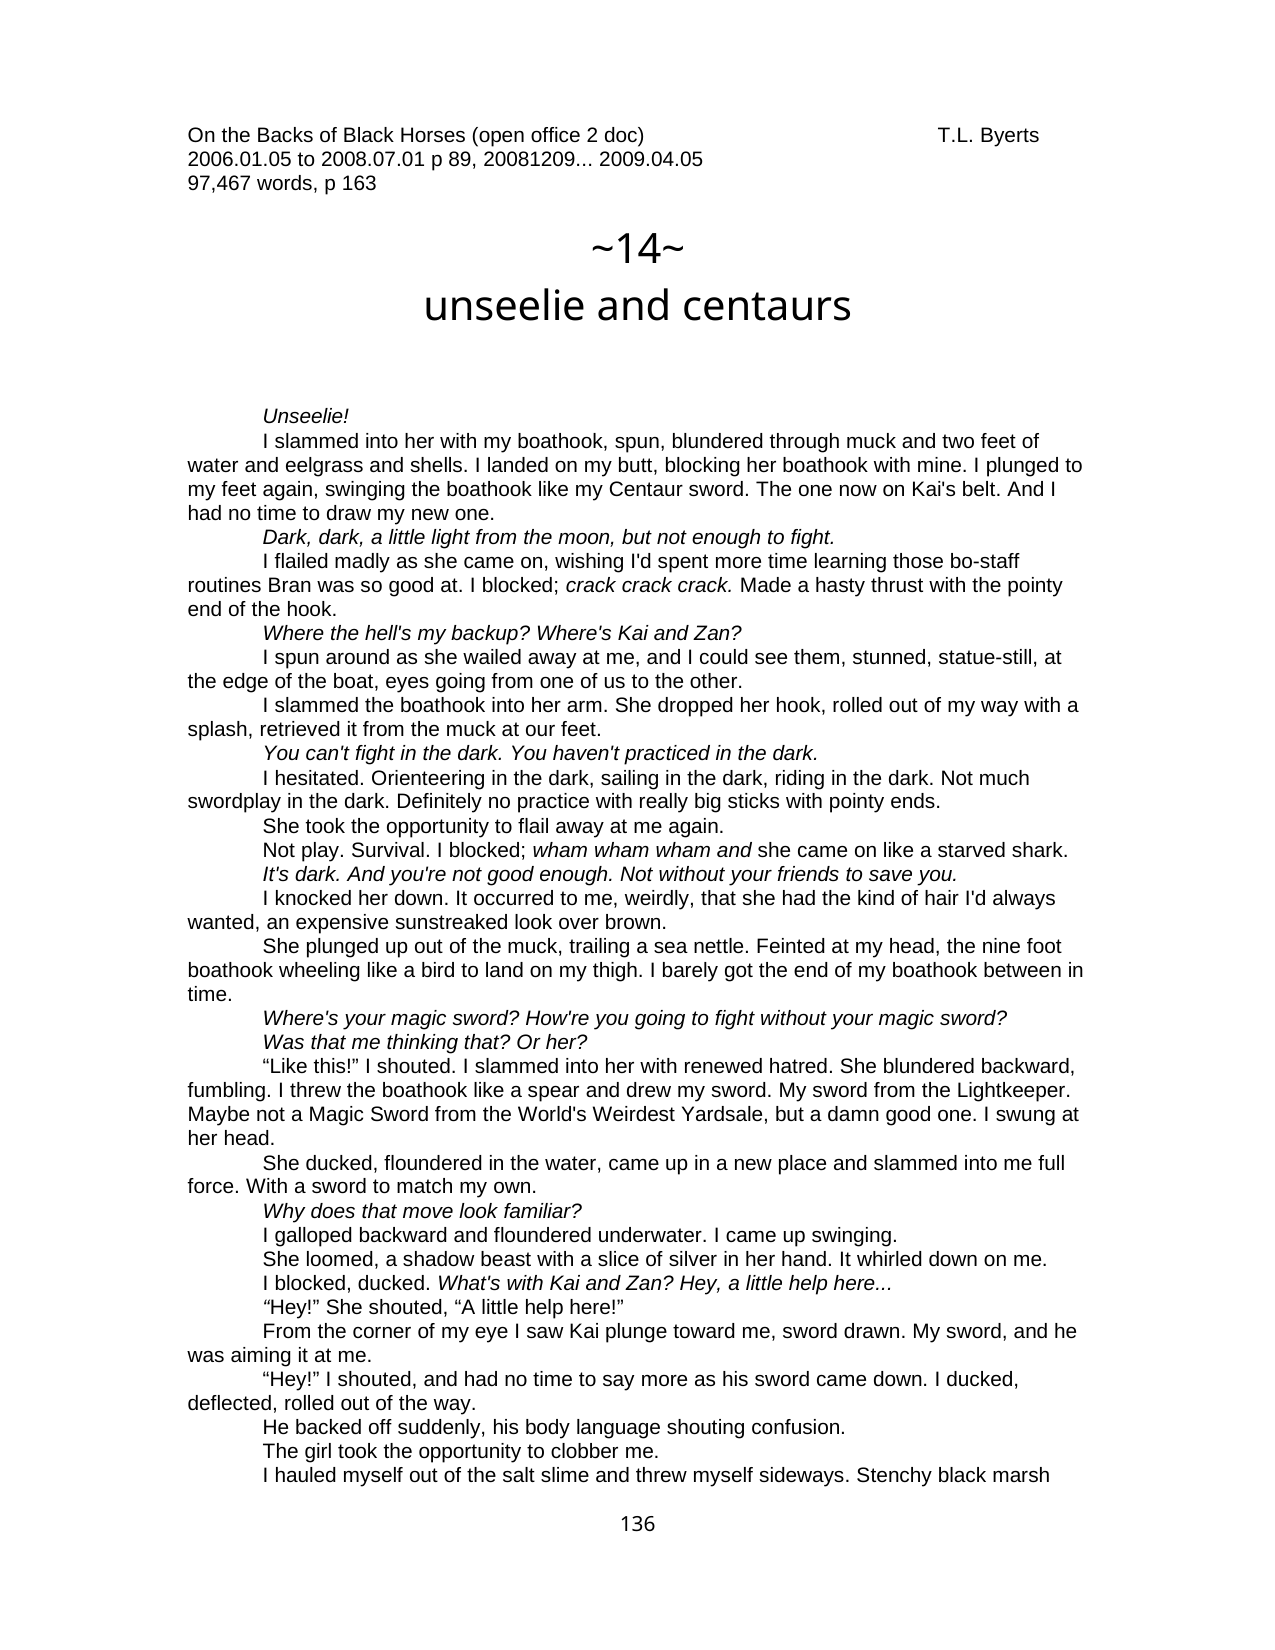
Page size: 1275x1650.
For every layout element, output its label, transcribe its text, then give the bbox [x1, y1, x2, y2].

text She loomed, a shadow beast with a slice of silver in her hand. It whirled down on me. [187, 1247, 1087, 1271]
text She ducked, floundered in the water, came up in a new place and slammed into me full force. With a sword to match my own. [187, 1150, 1087, 1198]
text I flailed madly as she came on, wishing I'd spent more time learning those bo-staff routines Bran was so good at. I blocked; crack crack crack. Made a hasty thrust with the pointy end of the hook. [187, 549, 1087, 621]
text Was that me thinking that? Or her? [187, 1030, 1087, 1054]
text “Hey!” She shouted, “A little help here!” [187, 1295, 1087, 1319]
text The girl took the opportunity to clobber me. [187, 1439, 1087, 1463]
text I slammed the boathook into her arm. She dropped her hook, rolled out of my way with a splash, retrieved it from the muck at our feet. [187, 693, 1087, 741]
text Not play. Survival. I blocked; wham wham wham and she came on like a starved shark. [187, 838, 1087, 862]
text Dark, dark, a little light from the moon, but not enough to fight. [187, 525, 1087, 549]
text “Like this!” I shouted. I slammed into her with renewed hatred. She blundered backward, fumbling. I threw the boathook like a spear and drew my sword. My sword from the Lightkeeper. Maybe not a Magic Sword from the World's Weirdest Yardsale, but a damn good one. I swung at her head. [187, 1054, 1087, 1150]
text I blocked, ducked. What's with Kai and Zan? Hey, a little help here... [187, 1271, 1087, 1295]
text Unseelie! [187, 404, 1087, 428]
text I knocked her down. It occurred to me, weirdly, that she had the kind of hair I'd always wanted, an expensive sunstreaked look over brown. [187, 886, 1087, 934]
text “Hey!” I shouted, and had no time to say more as his sword came down. I ducked, deflected, rolled out of the way. [187, 1367, 1087, 1415]
text Where's your magic sword? How're you going to fight without your magic sword? [187, 1006, 1087, 1030]
text I hauled myself out of the salt slime and threw myself sideways. Stenchy black marsh [187, 1463, 1087, 1487]
text It's dark. And you're not good enough. Not without your friends to save you. [187, 862, 1087, 886]
text Where the hell's my backup? Where's Kai and Zan? [187, 621, 1087, 645]
text I galloped backward and floundered underwater. I came up swinging. [187, 1223, 1087, 1247]
text unseelie and centaurs [187, 276, 1087, 332]
text She took the opportunity to flail away at me again. [187, 813, 1087, 838]
text He backed off suddenly, his body language shouting confusion. [187, 1415, 1087, 1439]
text She plunged up out of the muck, trailing a sea nettle. Feinted at my head, the nine foot boathook wheeling like a bird to land on my thigh. I barely got the end of my boathook between in time. [187, 934, 1087, 1006]
text From the corner of my eye I saw Kai plunge toward me, sword drawn. My sword, and he was aiming it at me. [187, 1319, 1087, 1367]
text I slammed into her with my boathook, spun, blundered through muck and two feet of water and eelgrass and shells. I landed on my butt, blocking her boathook with mine. I plunged to my feet again, swinging the boathook like my Centaur sword. The one now on Kai's belt. And I had no time to draw my new one. [187, 428, 1087, 525]
text You can't fight in the dark. You haven't practiced in the dark. [187, 741, 1087, 765]
text ~14~ [187, 219, 1087, 276]
text I hesitated. Orienteering in the dark, sailing in the dark, riding in the dark. Not much swordplay in the dark. Definitely no practice with really big sticks with pointy ends. [187, 765, 1087, 813]
text I spun around as she wailed away at me, and I could see them, stunned, statue-still, at the edge of the boat, eyes going from one of us to the other. [187, 645, 1087, 693]
text Why does that move look familiar? [187, 1198, 1087, 1223]
